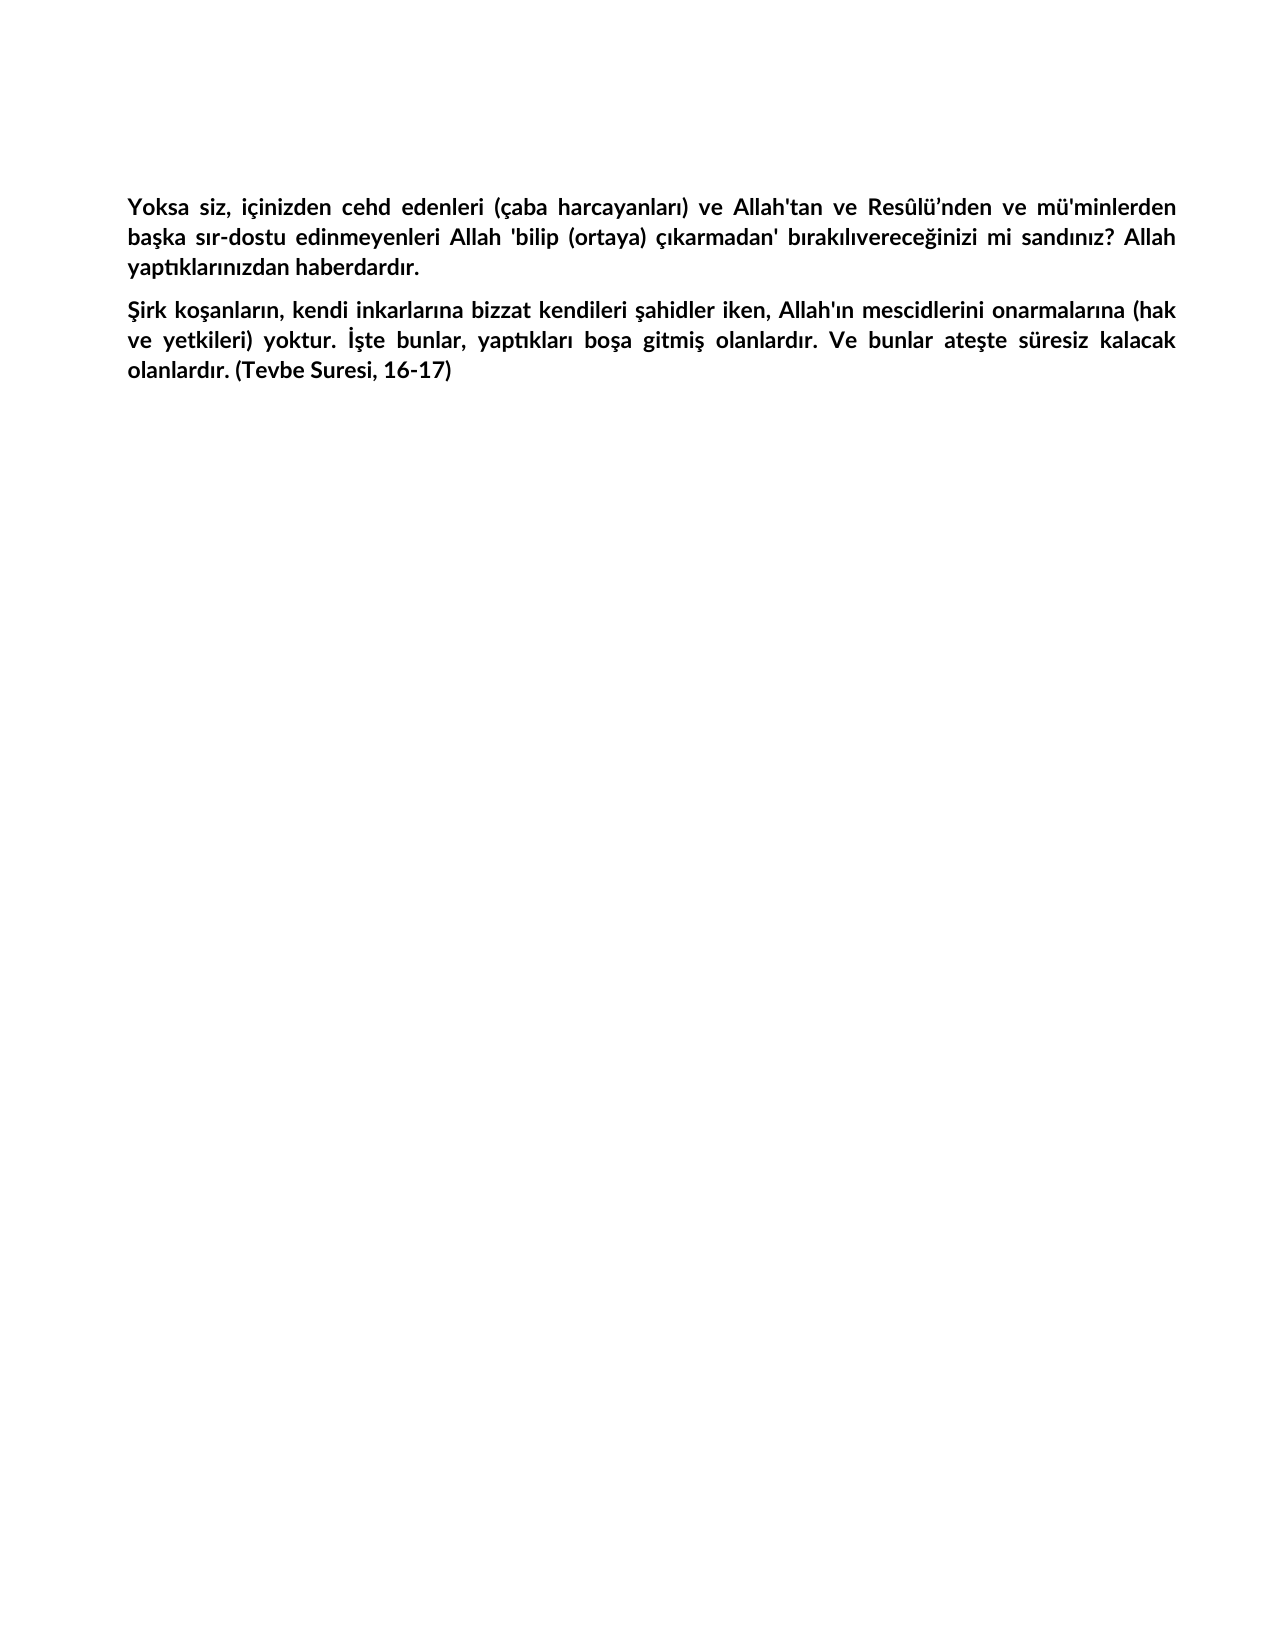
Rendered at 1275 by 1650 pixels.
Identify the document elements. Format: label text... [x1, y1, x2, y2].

text Yoksa siz, içinizden cehd edenleri (çaba harcayanları) ve Allah'tan ve Resûlü’nden ve mü'minlerden başka sır-dostu edinmeyenleri Allah 'bilip (ortaya) çıkarmadan' bırakılıvereceğinizi mi sandınız? Allah yaptıklarınızdan haberdardır. [127, 193, 1177, 281]
text Şirk koşanların, kendi inkarlarına bizzat kendileri şahidler iken, Allah'ın mescidlerini onarmalarına (hak ve yetkileri) yoktur. İşte bunlar, yaptıkları boşa gitmiş olanlardır. Ve bunlar ateşte süresiz kalacak olanlardır. (Tevbe Suresi, 16-17) [127, 296, 1177, 384]
